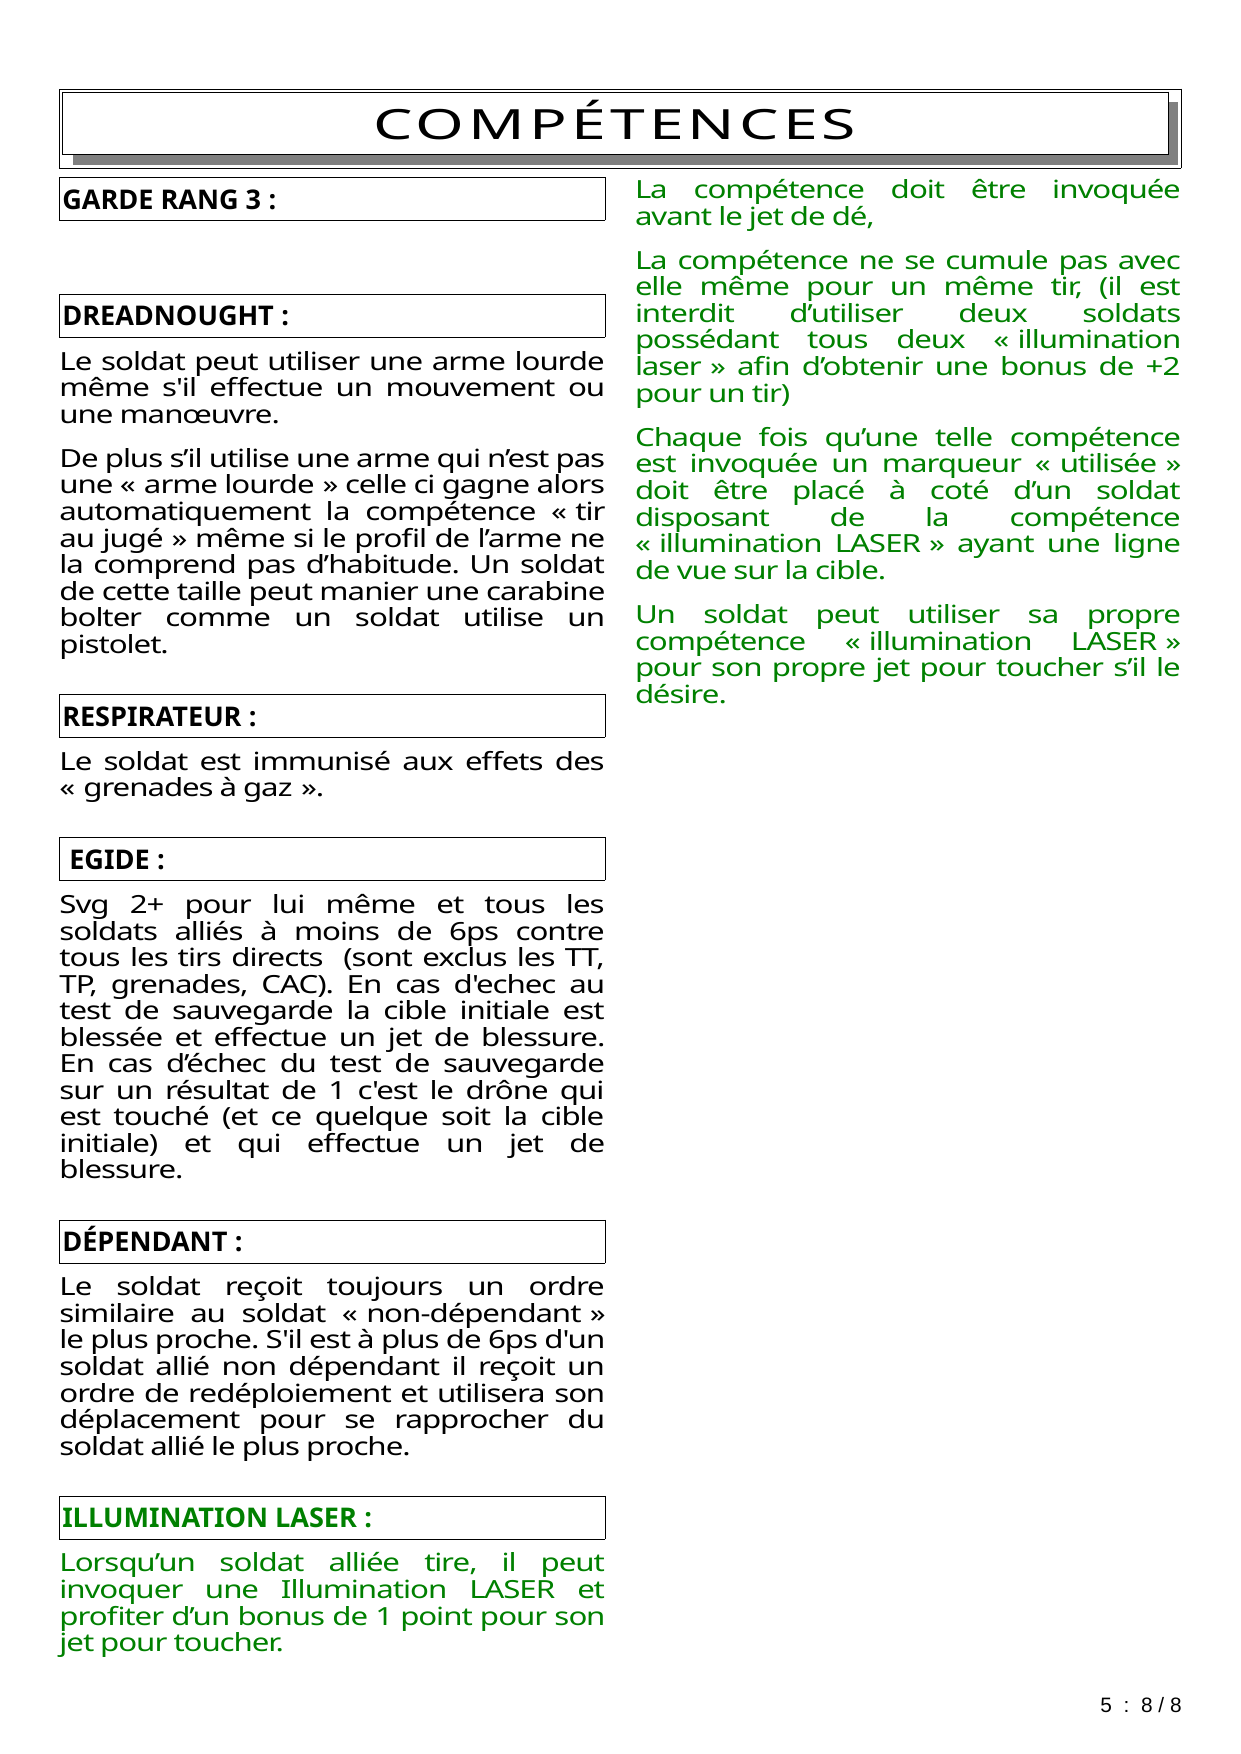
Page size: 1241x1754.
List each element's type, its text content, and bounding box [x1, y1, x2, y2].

text Lorsqu’un soldat alliée tire, il peut invoquer une Illumination LASER et profiter d’un bonus de 1 point pour son jet pour toucher. [59, 1551, 605, 1657]
title RESPIRATEUR : [60, 695, 605, 737]
title EGIDE : [60, 838, 605, 880]
text Un soldat peut utiliser sa propre compétence « illumination LASER » pour son propre jet pour toucher s’il le désire. [635, 602, 1181, 708]
text Le soldat peut utiliser une arme lourde même s'il effectue un mouvement ou une manœuvre. [59, 349, 605, 428]
text Chaque fois qu’une telle compétence est invoquée un marqueur « utilisée » doit être placé à coté d’un soldat disposant de la compétence « illumination LASER » ayant une ligne de vue sur la cible. [635, 425, 1181, 584]
title Dépendant : [60, 1221, 605, 1263]
text De plus s’il utilise une arme qui n’est pas une « arme lourde » celle ci gagne alors automatiquement la compétence « tir au jugé » même si le profil de l’arme ne la comprend pas d’habitude. Un soldat de cette taille peut manier une carabine bolter comme un soldat utilise un pistolet. [59, 446, 605, 658]
title Illumination Laser : [60, 1497, 605, 1539]
text Le soldat reçoit toujours un ordre similaire au soldat « non-dépendant » le plus proche. S'il est à plus de 6ps d'un soldat allié non dépendant il reçoit un ordre de redéploiement et utilisera son déplacement pour se rapprocher du soldat allié le plus proche. [59, 1274, 605, 1460]
text Le soldat est immunisé aux effets des « grenades à gaz ». [59, 749, 605, 802]
title Garde rang 3 : [60, 178, 605, 220]
title Dreadnought : [60, 295, 605, 337]
text La compétence doit être invoquée avant le jet de dé, [635, 177, 1181, 230]
text Svg 2+ pour lui même et tous les soldats alliés à moins de 6ps contre tous les tirs directs (sont exclus les TT, TP, grenades, CAC). En cas d'echec au test de sauvegarde la cible initiale est blessée et effectue un jet de blessure. En cas d’échec du test de sauvegarde sur un résultat de 1 c'est le drône qui est touché (et ce quelque soit la cible initiale) et qui effectue un jet de blessure. [59, 892, 605, 1184]
text La compétence ne se cumule pas avec elle même pour un même tir, (il est interdit d’utiliser deux soldats possédant tous deux « illumination laser » afin d’obtenir une bonus de +2 pour un tir) [635, 248, 1181, 407]
